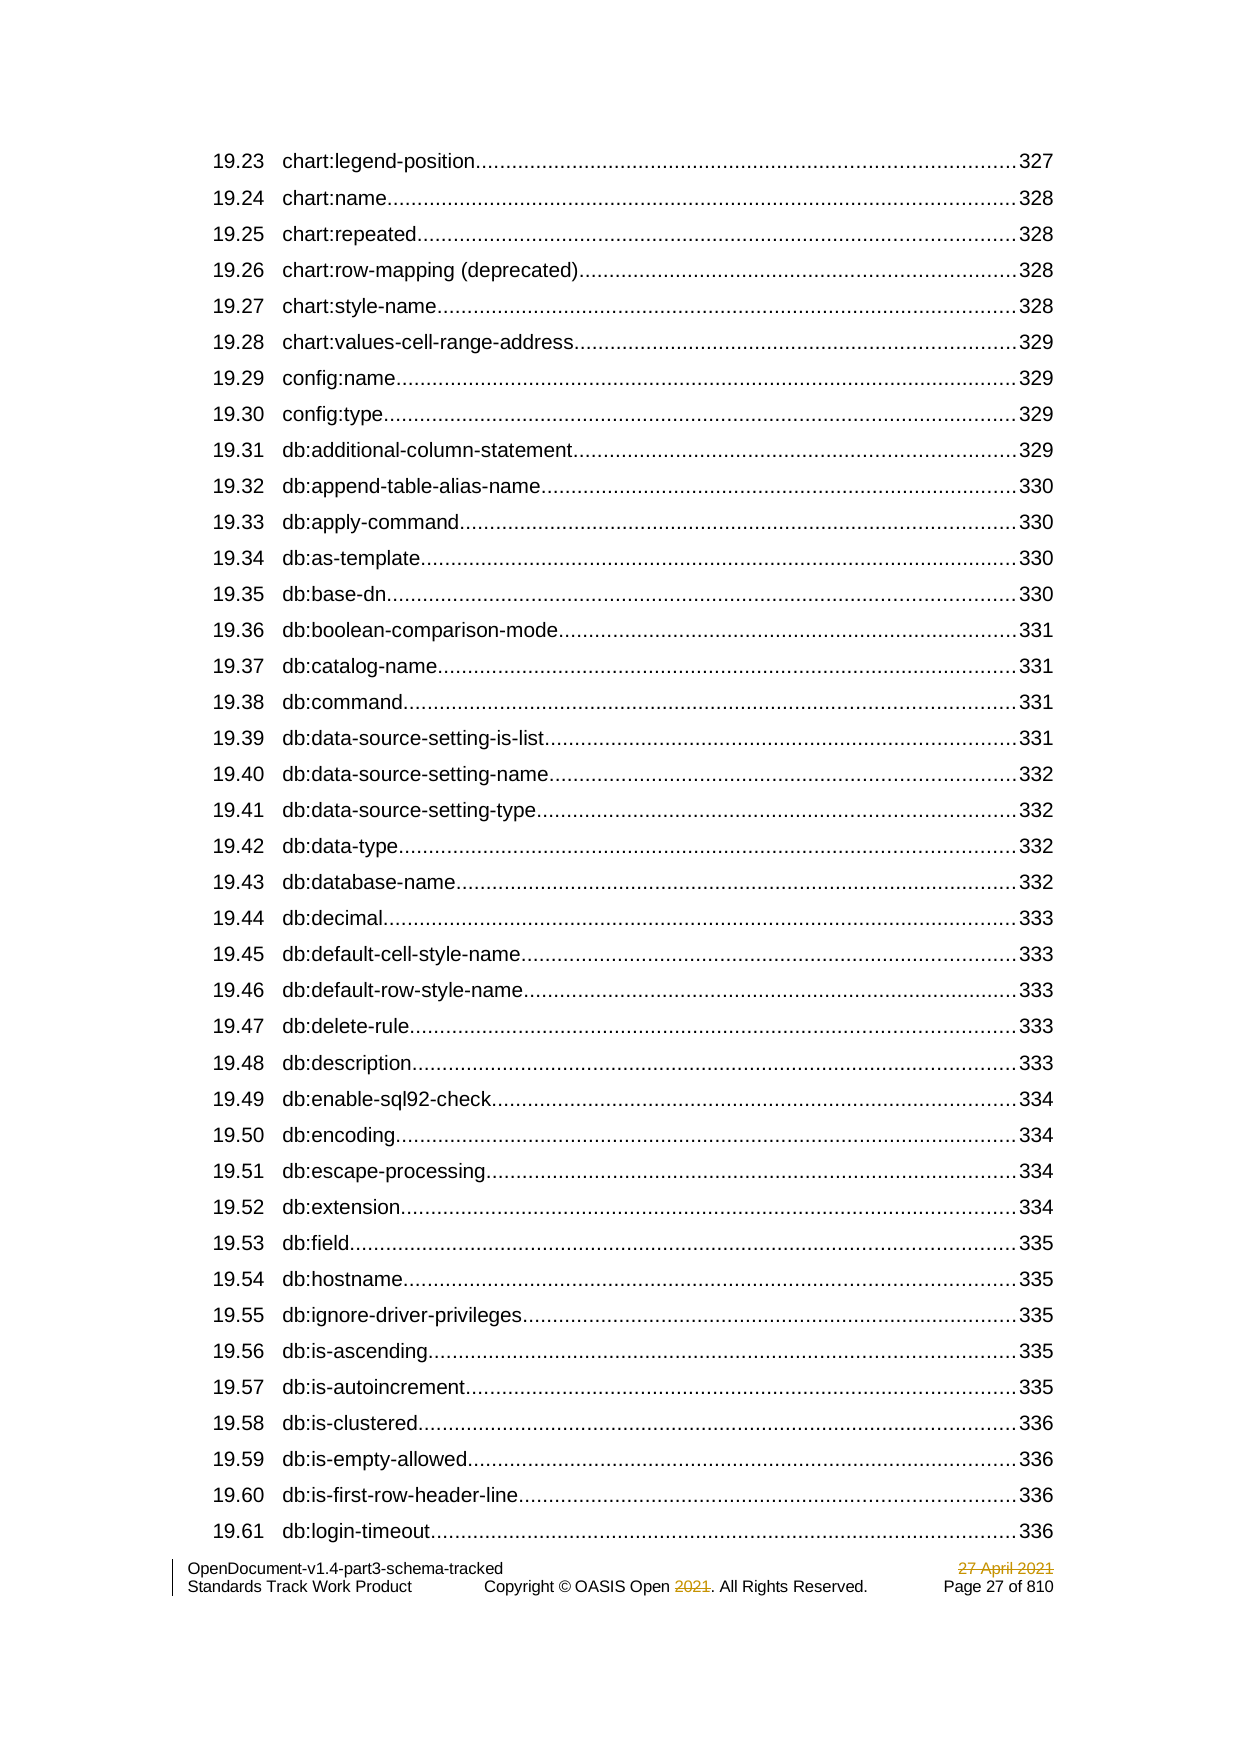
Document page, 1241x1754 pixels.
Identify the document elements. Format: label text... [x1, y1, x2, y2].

text 19.57 db:is-autoincrement 335 [212, 1375, 1053, 1399]
text 19.58 db:is-clustered 336 [212, 1411, 1053, 1435]
text 19.30 config:type 329 [212, 402, 1053, 426]
text 19.32 db:append-table-alias-name 330 [212, 474, 1053, 498]
text 19.38 db:command 331 [212, 691, 1053, 714]
text 19.26 chart:row-mapping (deprecated) 328 [212, 258, 1053, 282]
text 19.28 chart:values-cell-range-address 329 [212, 330, 1053, 354]
text 19.40 db:data-source-setting-name 332 [212, 763, 1053, 786]
text 19.44 db:decimal 333 [212, 907, 1053, 930]
text 19.24 chart:name 328 [212, 186, 1053, 209]
text 19.53 db:field 335 [212, 1231, 1053, 1255]
text 19.25 chart:repeated 328 [212, 222, 1053, 246]
text 19.59 db:is-empty-allowed 336 [212, 1447, 1053, 1471]
text 19.45 db:default-cell-style-name 333 [212, 943, 1053, 966]
text 19.52 db:extension 334 [212, 1195, 1053, 1219]
text 19.60 db:is-first-row-header-line 336 [212, 1483, 1053, 1507]
text 19.41 db:data-source-setting-type 332 [212, 799, 1053, 822]
text 19.36 db:boolean-comparison-mode 331 [212, 618, 1053, 642]
text 19.46 db:default-row-style-name 333 [212, 979, 1053, 1002]
text 19.51 db:escape-processing 334 [212, 1159, 1053, 1183]
text 19.39 db:data-source-setting-is-list 331 [212, 727, 1053, 750]
text 19.37 db:catalog-name 331 [212, 654, 1053, 678]
text 19.47 db:delete-rule 333 [212, 1015, 1053, 1038]
text 19.29 config:name 329 [212, 366, 1053, 390]
text 19.35 db:base-dn 330 [212, 582, 1053, 606]
text 19.61 db:login-timeout 336 [212, 1519, 1053, 1543]
text 19.50 db:encoding 334 [212, 1123, 1053, 1147]
text 19.31 db:additional-column-statement 329 [212, 438, 1053, 462]
text 19.23 chart:legend-position 327 [212, 150, 1053, 173]
text 19.33 db:apply-command 330 [212, 510, 1053, 534]
text 19.49 db:enable-sql92-check 334 [212, 1087, 1053, 1111]
text 19.56 db:is-ascending 335 [212, 1339, 1053, 1363]
text 19.34 db:as-template 330 [212, 546, 1053, 570]
text 19.54 db:hostname 335 [212, 1267, 1053, 1291]
text 19.43 db:database-name 332 [212, 871, 1053, 894]
text 19.48 db:description 333 [212, 1051, 1053, 1074]
text 19.55 db:ignore-driver-privileges 335 [212, 1303, 1053, 1327]
text 19.27 chart:style-name 328 [212, 294, 1053, 318]
text 19.42 db:data-type 332 [212, 835, 1053, 858]
